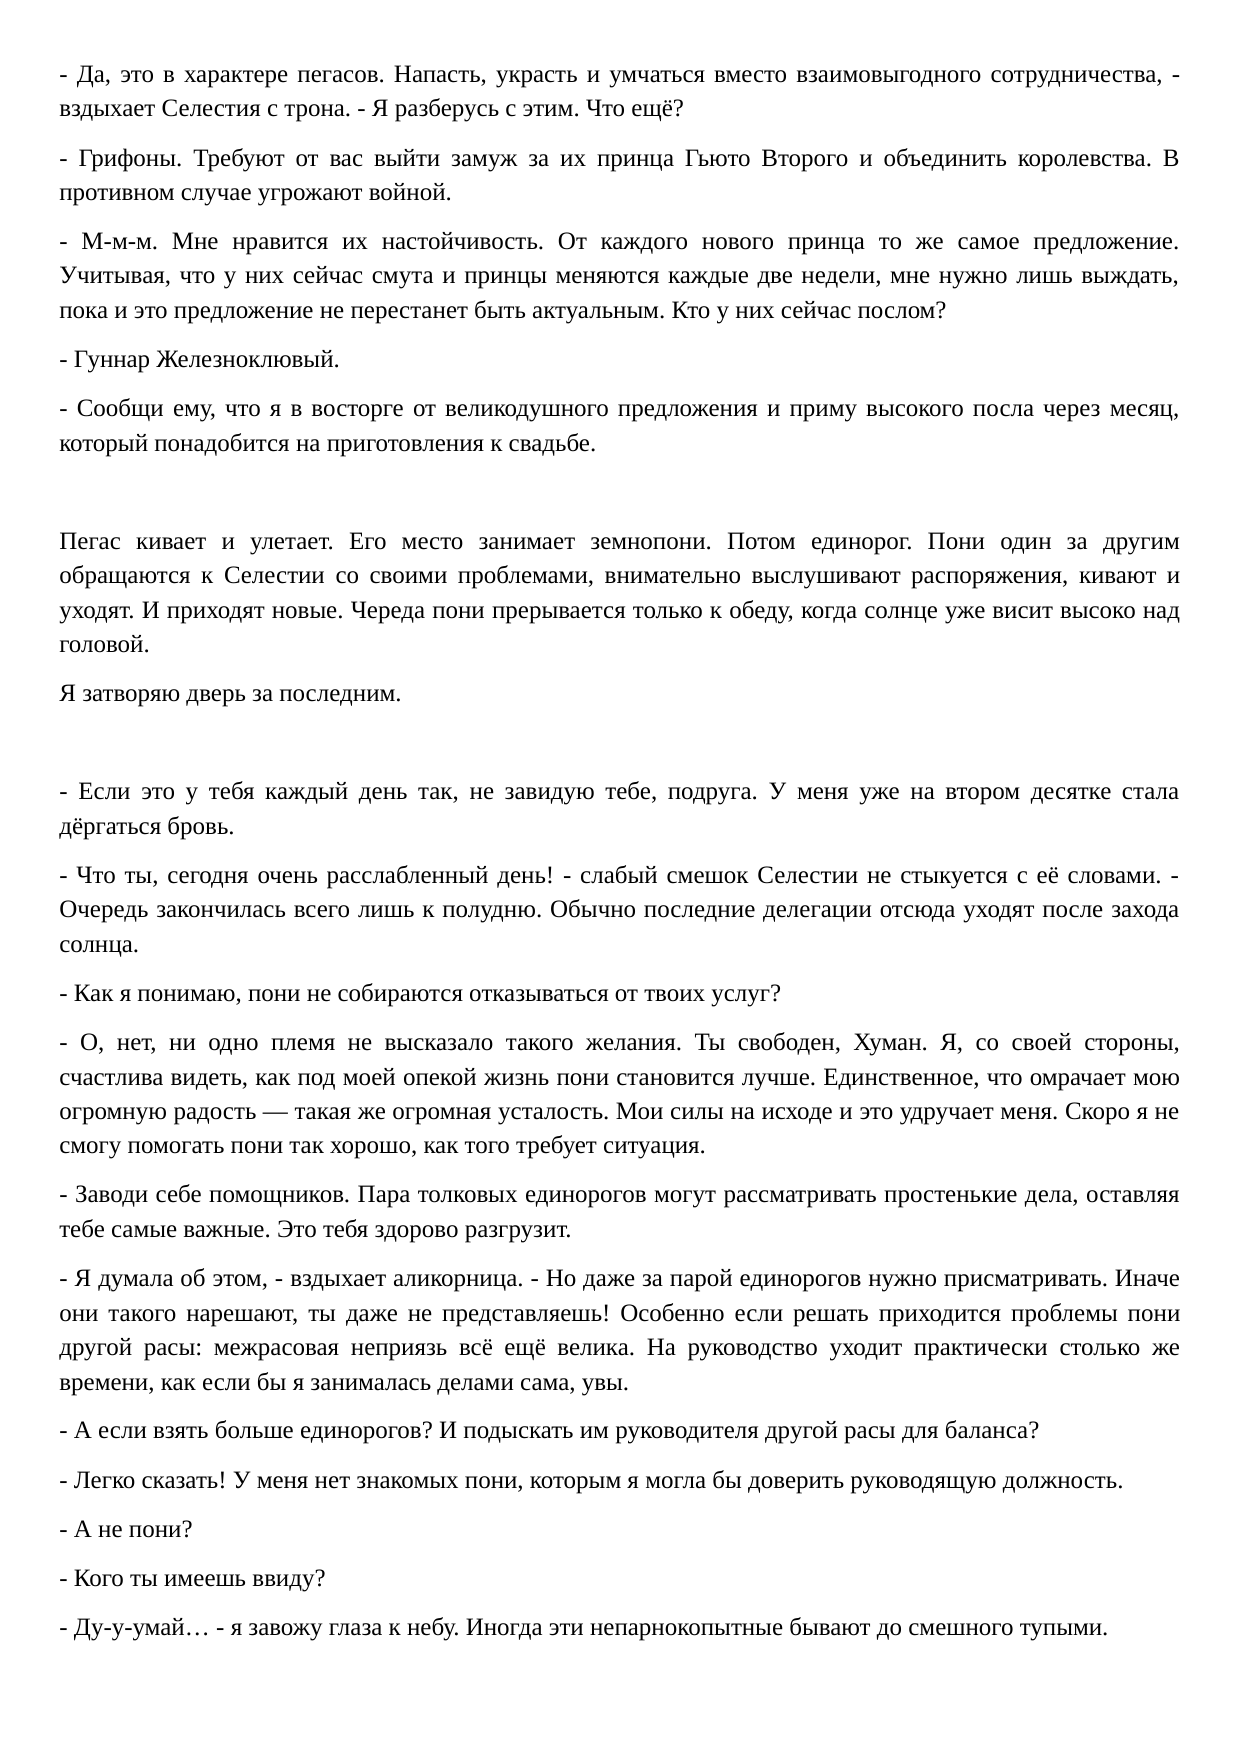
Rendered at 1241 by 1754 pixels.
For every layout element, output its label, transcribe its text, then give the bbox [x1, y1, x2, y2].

text - О, нет, ни одно племя не высказало такого желания. Ты свободен, Хуман. Я, со своей стороны, счастлива видеть, как под моей опекой жизнь пони становится лучше. Единственное, что омрачает мою огромную радость — такая же огромная усталость. Мои силы на исходе и это удручает меня. Скоро я не смогу помогать пони так хорошо, как того требует ситуация. [59, 1027, 1181, 1159]
text Я затворяю дверь за последним. [59, 678, 1181, 707]
text - М-м-м. Мне нравится их настойчивость. От каждого нового принца то же самое предложение. Учитывая, что у них сейчас смута и принцы меняются каждые две недели, мне нужно лишь выждать, пока и это предложение не перестанет быть актуальным. Кто у них сейчас послом? [59, 226, 1181, 324]
text - Если это у тебя каждый день так, не завидую тебе, подруга. У меня уже на втором десятке стала дёргаться бровь. [59, 776, 1181, 840]
text - Да, это в характере пегасов. Напасть, украсть и умчаться вместо взаимовыгодного сотрудничества, - вздыхает Селестия с трона. - Я разберусь с этим. Что ещё? [59, 59, 1181, 122]
text - Заводи себе помощников. Пара толковых единорогов могут рассматривать простенькие дела, оставляя тебе самые важные. Это тебя здорово разгрузит. [59, 1179, 1181, 1243]
text - Я думала об этом, - вздыхает аликорница. - Но даже за парой единорогов нужно присматривать. Иначе они такого нарешают, ты даже не представляешь! Особенно если решать приходится проблемы пони другой расы: межрасовая неприязь всё ещё велика. На руководство уходит практически столько же времени, как если бы я занималась делами сама, увы. [59, 1263, 1181, 1395]
text - Как я понимаю, пони не собираются отказываться от твоих услуг? [59, 978, 1181, 1007]
text - А если взять больше единорогов? И подыскать им руководителя другой расы для баланса? [59, 1416, 1181, 1444]
text - Сообщи ему, что я в восторге от великодушного предложения и приму высокого посла через месяц, который понадобится на приготовления к свадьбе. [59, 393, 1181, 456]
text - Грифоны. Требуют от вас выйти замуж за их принца Гьюто Второго и объединить королевства. В противном случае угрожают войной. [59, 143, 1181, 206]
text Пегас кивает и улетает. Его место занимает земнопони. Потом единорог. Пони один за другим обращаются к Селестии со своими проблемами, внимательно выслушивают распоряжения, кивают и уходят. И приходят новые. Череда пони прерывается только к обеду, когда солнце уже висит высоко над головой. [59, 526, 1181, 658]
text - Что ты, сегодня очень расслабленный день! - слабый смешок Селестии не стыкуется с её словами. - Очередь закончилась всего лишь к полудню. Обычно последние делегации отсюда уходят после захода солнца. [59, 860, 1181, 958]
text - А не пони? [59, 1514, 1181, 1542]
text - Кого ты имеешь ввиду? [59, 1563, 1181, 1592]
text - Легко сказать! У меня нет знакомых пони, которым я могла бы доверить руководящую должность. [59, 1465, 1181, 1493]
text - Гуннар Железноклювый. [59, 344, 1181, 373]
text - Ду-у-умай… - я завожу глаза к небу. Иногда эти непарнокопытные бывают до смешного тупыми. [59, 1612, 1181, 1641]
